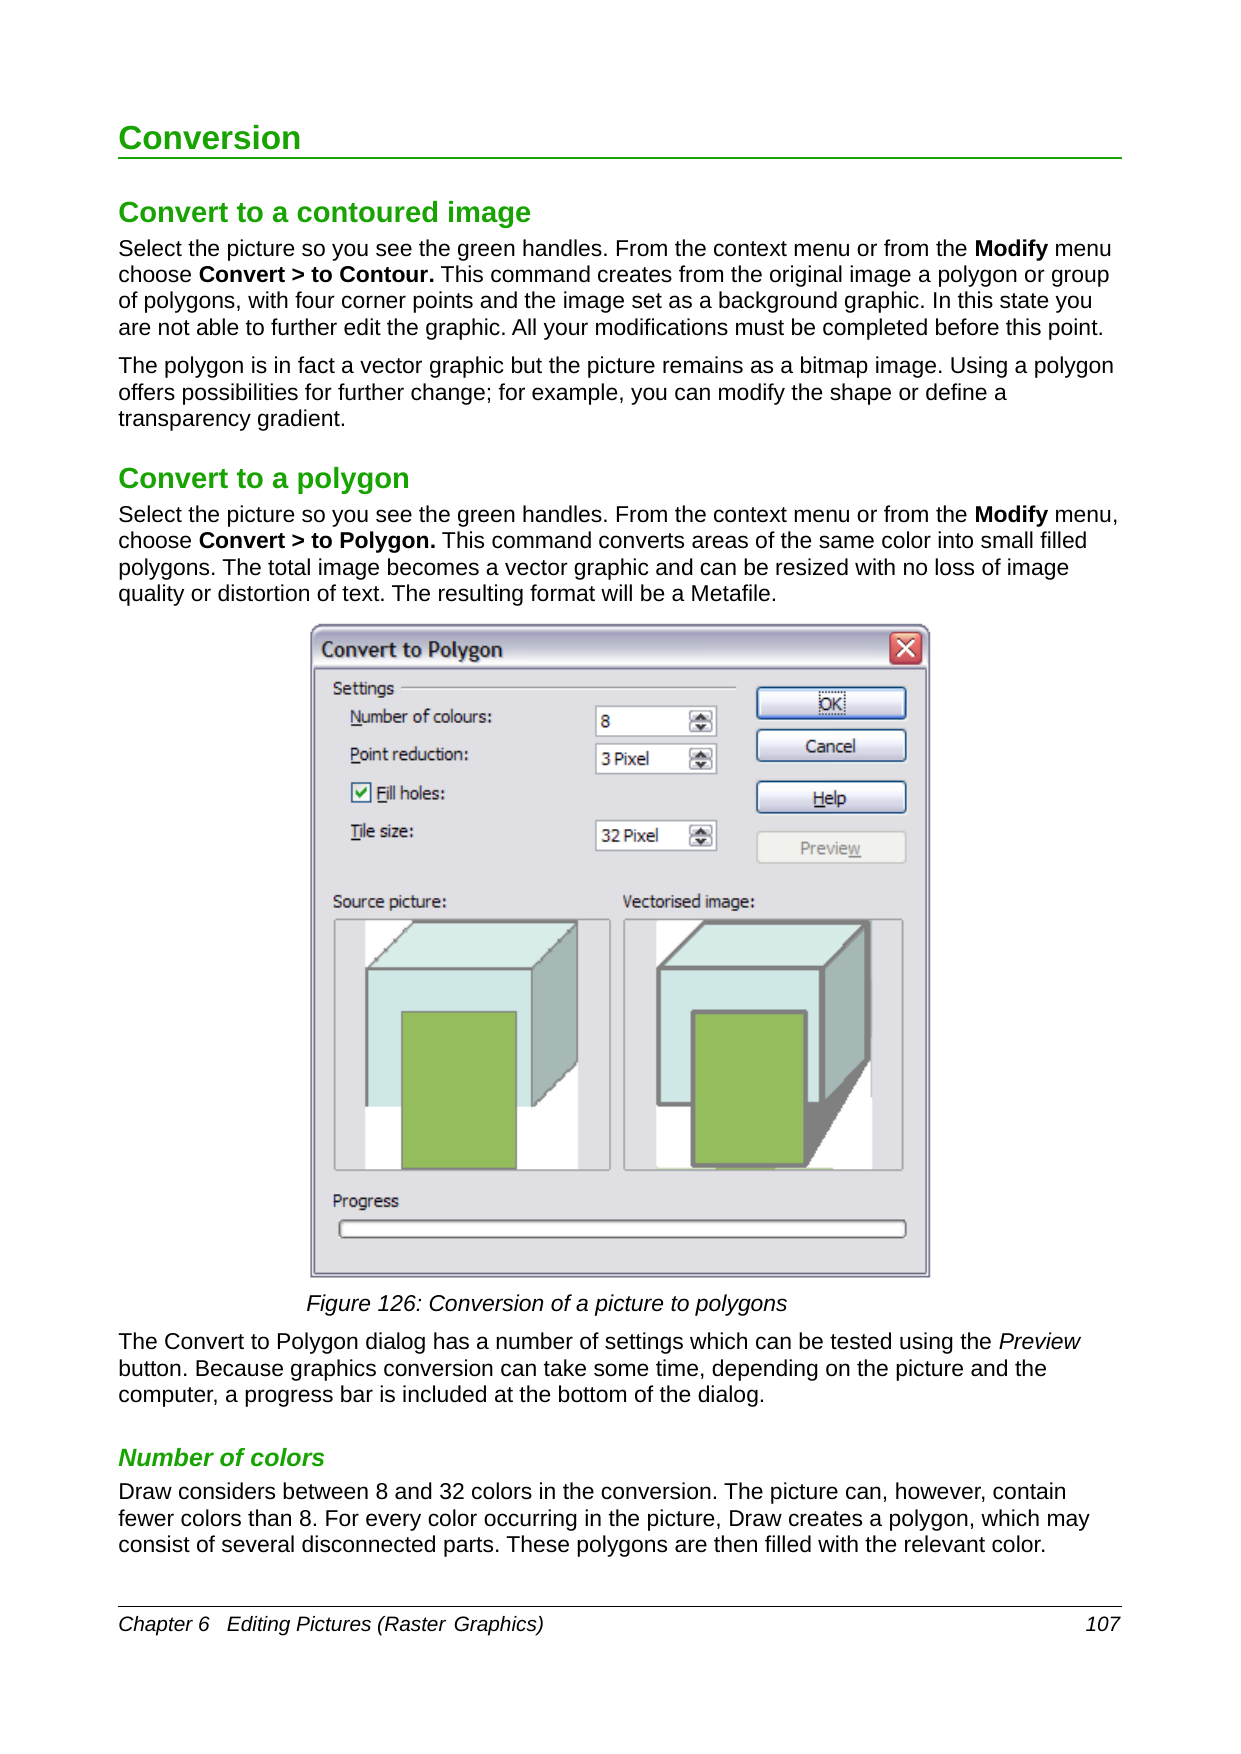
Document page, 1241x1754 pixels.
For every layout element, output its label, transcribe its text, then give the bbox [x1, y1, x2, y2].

text Select the picture so you see the green handles. From the context menu or from the Modify menu choose Convert > to Contour. This command creates from the original image a polygon or group of polygons, with four corner points and the image set as a background graphic. In this state you are not able to further edit the graphic. All your modifications must be completed before this point. [118, 234, 1122, 340]
picture [306, 619, 935, 1284]
text The Convert to Polygon dialog has a number of settings which can be tested using the Preview button. Because graphics conversion can take some time, depending on the picture and the computer, a progress bar is included at the bottom of the dialog. [118, 1328, 1122, 1407]
text The polygon is in fact a vector graphic but the picture remains as a bitmap image. Using a polygon offers possibilities for further change; for example, you can modify the shape or define a transparency gradient. [118, 352, 1122, 432]
subtitle Number of colors [118, 1443, 1122, 1472]
text Figure 126: Conversion of a picture to polygons [306, 1289, 934, 1316]
subtitle Convert to a polygon [118, 461, 1122, 495]
subtitle Convert to a contoured image [118, 194, 1122, 228]
subtitle Conversion [118, 118, 1122, 157]
text Draw considers between 8 and 32 colors in the conversion. The picture can, however, contain fewer colors than 8. For every color occurring in the picture, Draw creates a polygon, which may consist of several disconnected parts. These polygons are then filled with the relevant color. [118, 1478, 1122, 1557]
text Select the picture so you see the green handles. From the context menu or from the Modify menu, choose Convert > to Polygon. This command converts areas of the same color into small filled polygons. The total image becomes a vector graphic and can be resized with no loss of image quality or distortion of text. The resulting format will be a Metafile. [118, 501, 1122, 607]
